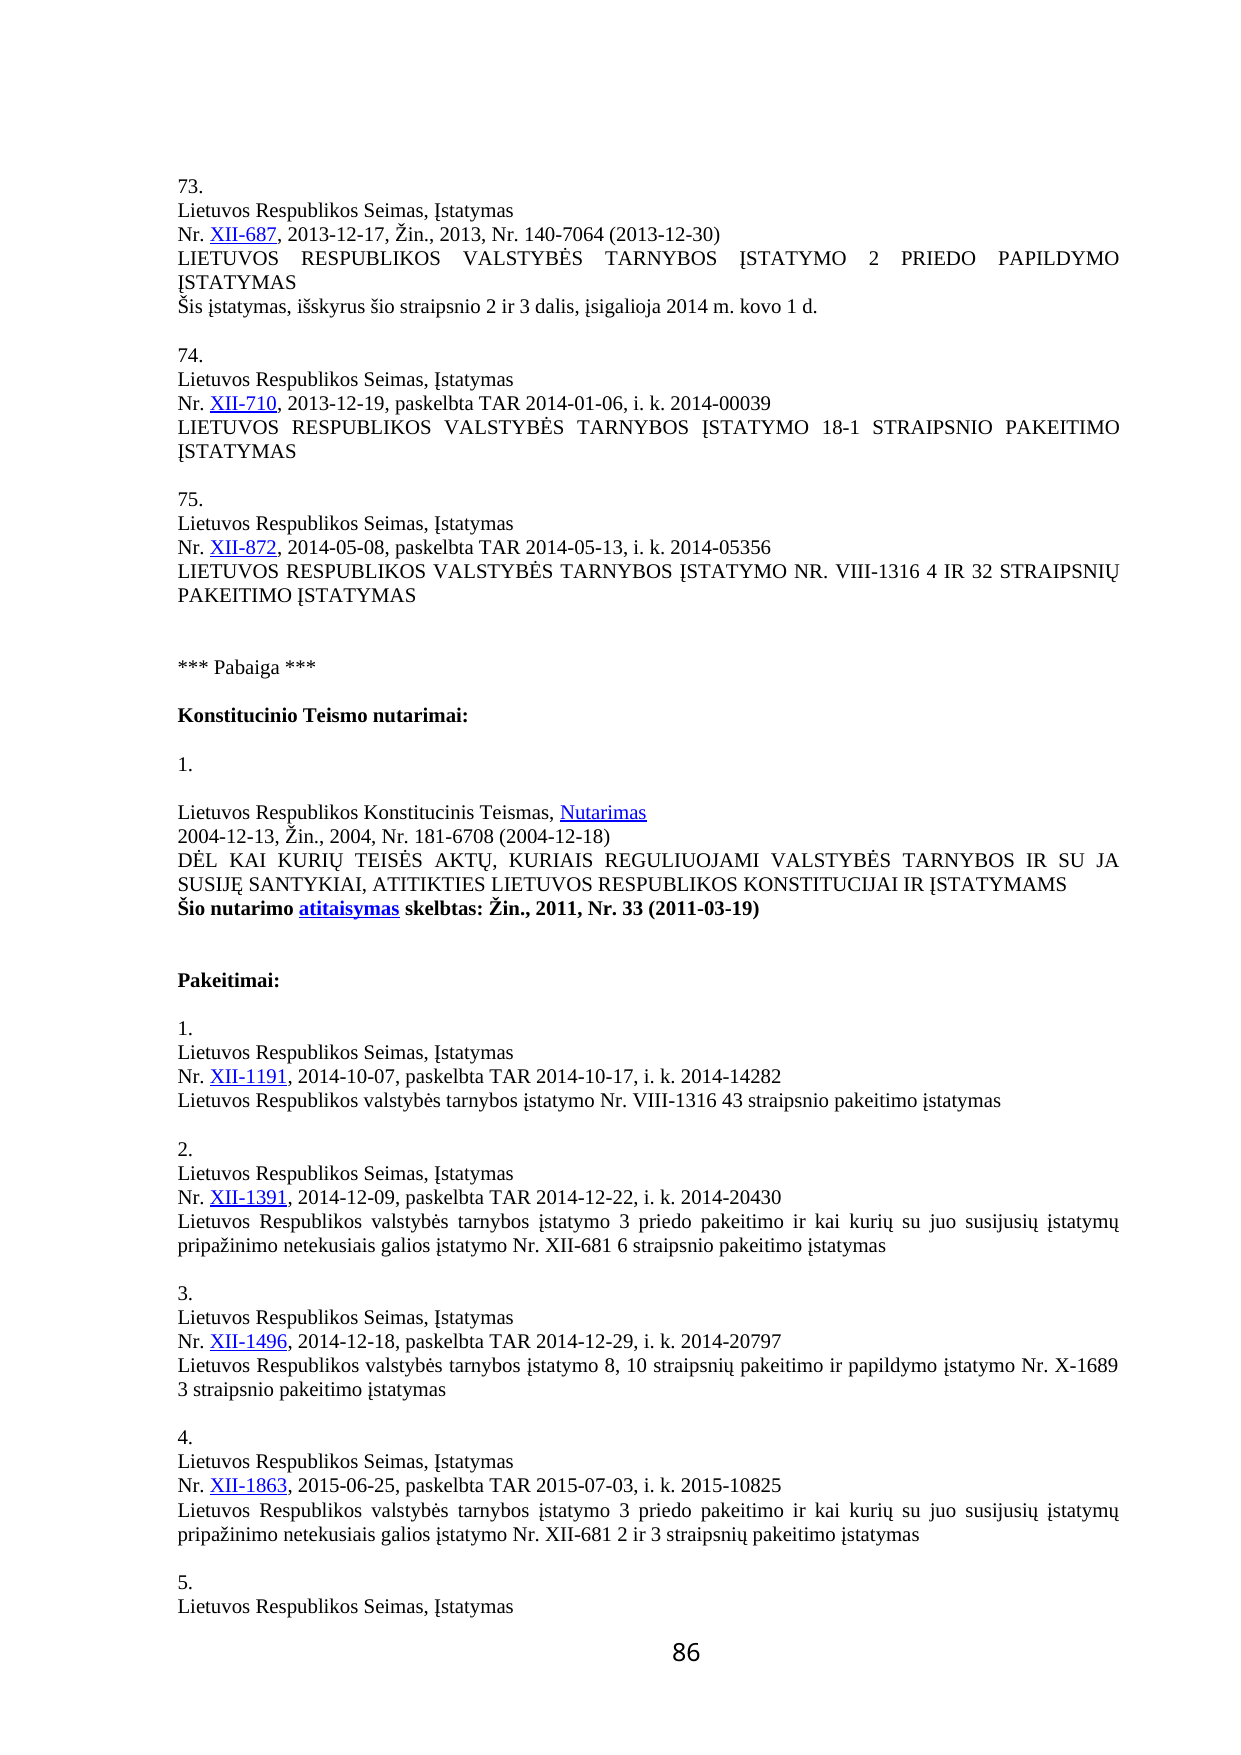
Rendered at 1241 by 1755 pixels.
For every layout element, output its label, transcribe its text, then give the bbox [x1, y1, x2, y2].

text 74. [177, 342, 1120, 367]
text Lietuvos Respublikos Seimas, Įstatymas [177, 1305, 1120, 1329]
text 2004-12-13, Žin., 2004, Nr. 181-6708 (2004-12-18) [177, 824, 1120, 848]
text Lietuvos Respublikos valstybės tarnybos įstatymo 3 priedo pakeitimo ir kai kurių su juo susijusių įstatymų pripažinimo netekusiais galios įstatymo Nr. XII-681 6 straipsnio pakeitimo įstatymas [177, 1209, 1120, 1257]
text LIETUVOS RESPUBLIKOS VALSTYBĖS TARNYBOS ĮSTATYMO 18-1 STRAIPSNIO PAKEITIMO ĮSTATYMAS [177, 415, 1120, 463]
text DĖL KAI KURIŲ TEISĖS AKTŲ, KURIAIS REGULIUOJAMI VALSTYBĖS TARNYBOS IR SU JA SUSIJĘ SANTYKIAI, ATITIKTIES LIETUVOS RESPUBLIKOS KONSTITUCIJAI IR ĮSTATYMAMS [177, 848, 1120, 896]
text 1. [177, 1016, 1120, 1040]
text Lietuvos Respublikos valstybės tarnybos įstatymo 3 priedo pakeitimo ir kai kurių su juo susijusių įstatymų pripažinimo netekusiais galios įstatymo Nr. XII-681 2 ir 3 straipsnių pakeitimo įstatymas [177, 1497, 1120, 1546]
text Lietuvos Respublikos Seimas, Įstatymas [177, 1161, 1120, 1185]
text *** Pabaiga *** [177, 655, 1120, 679]
text Nr. XII-1391, 2014-12-09, paskelbta TAR 2014-12-22, i. k. 2014-20430 [177, 1185, 1120, 1209]
text Lietuvos Respublikos valstybės tarnybos įstatymo Nr. VIII-1316 43 straipsnio pakeitimo įstatymas [177, 1088, 1120, 1112]
text Lietuvos Respublikos Seimas, Įstatymas [177, 1040, 1120, 1064]
text 2. [177, 1137, 1120, 1161]
text 73. [177, 174, 1120, 198]
text Konstitucinio Teismo nutarimai: [177, 703, 1120, 727]
text 75. [177, 487, 1120, 511]
text Pakeitimai: [177, 968, 1120, 992]
text Nr. XII-687, 2013-12-17, Žin., 2013, Nr. 140-7064 (2013-12-30) [177, 222, 1120, 246]
text Lietuvos Respublikos Konstitucinis Teismas, Nutarimas [177, 800, 1120, 824]
text 3. [177, 1281, 1120, 1305]
text Nr. XII-872, 2014-05-08, paskelbta TAR 2014-05-13, i. k. 2014-05356 [177, 535, 1120, 559]
text Šio nutarimo atitaisymas skelbtas: Žin., 2011, Nr. 33 (2011-03-19) [177, 896, 1120, 920]
text Lietuvos Respublikos Seimas, Įstatymas [177, 1594, 1120, 1618]
text Nr. XII-1191, 2014-10-07, paskelbta TAR 2014-10-17, i. k. 2014-14282 [177, 1064, 1120, 1088]
text Lietuvos Respublikos valstybės tarnybos įstatymo 8, 10 straipsnių pakeitimo ir papildymo įstatymo Nr. X-1689 3 straipsnio pakeitimo įstatymas [177, 1353, 1120, 1401]
text 5. [177, 1570, 1120, 1594]
text LIETUVOS RESPUBLIKOS VALSTYBĖS TARNYBOS ĮSTATYMO NR. VIII-1316 4 IR 32 STRAIPSNIŲ PAKEITIMO ĮSTATYMAS [177, 559, 1120, 607]
text 1. [177, 752, 1120, 776]
text Lietuvos Respublikos Seimas, Įstatymas [177, 1449, 1120, 1473]
text Lietuvos Respublikos Seimas, Įstatymas [177, 511, 1120, 535]
text 4. [177, 1425, 1120, 1449]
text Šis įstatymas, išskyrus šio straipsnio 2 ir 3 dalis, įsigalioja 2014 m. kovo 1 d. [177, 294, 1120, 318]
text Lietuvos Respublikos Seimas, Įstatymas [177, 367, 1120, 391]
text Lietuvos Respublikos Seimas, Įstatymas [177, 198, 1120, 222]
text Nr. XII-710, 2013-12-19, paskelbta TAR 2014-01-06, i. k. 2014-00039 [177, 391, 1120, 415]
text Nr. XII-1496, 2014-12-18, paskelbta TAR 2014-12-29, i. k. 2014-20797 [177, 1329, 1120, 1353]
text Nr. XII-1863, 2015-06-25, paskelbta TAR 2015-07-03, i. k. 2015-10825 [177, 1473, 1120, 1497]
text LIETUVOS RESPUBLIKOS VALSTYBĖS TARNYBOS ĮSTATYMO 2 PRIEDO PAPILDYMO ĮSTATYMAS [177, 246, 1120, 294]
